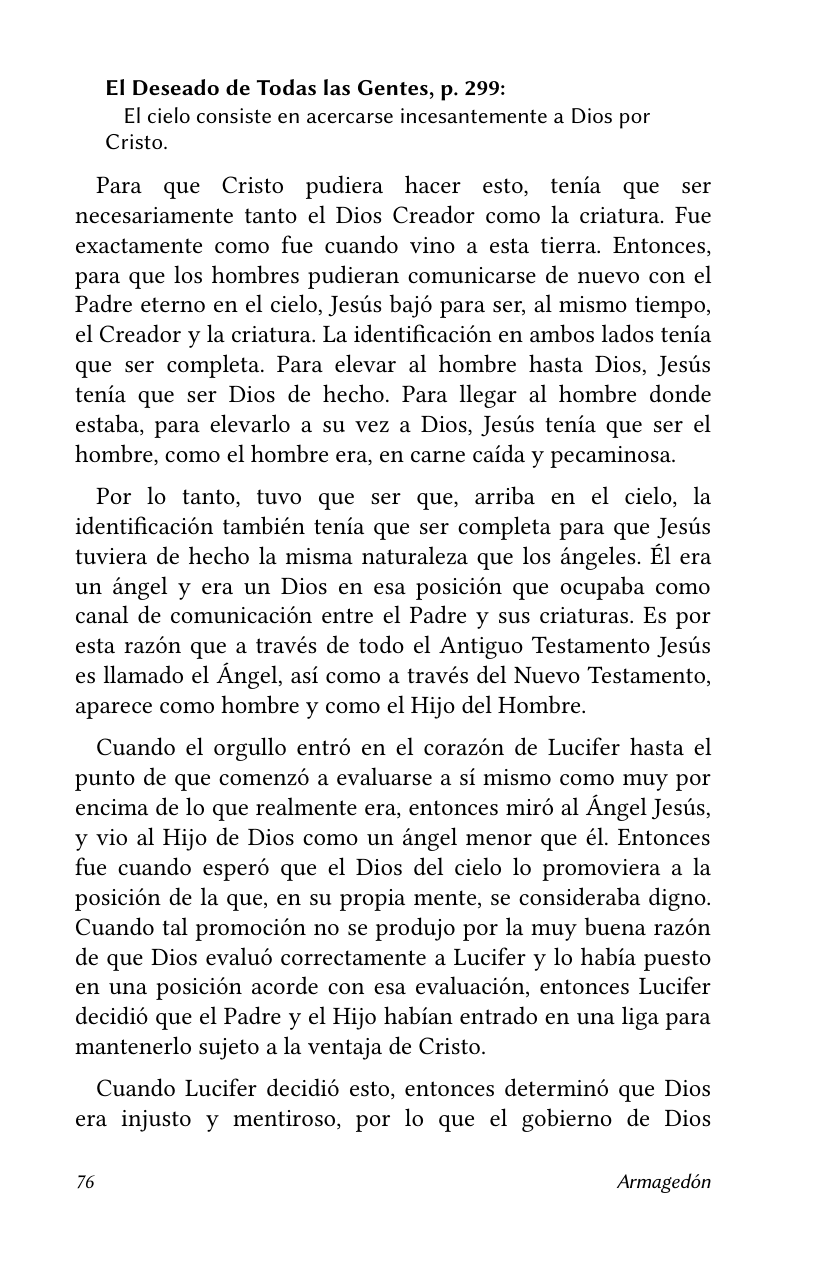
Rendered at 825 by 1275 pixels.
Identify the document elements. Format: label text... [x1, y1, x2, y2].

text El Deseado de Todas las Gentes, p. 299: [105, 75, 712, 101]
text Por lo tanto, tuvo que ser que, arriba en el cielo, la identificación también tenía que ser completa para que Jesús tuviera de hecho la misma naturaleza que los ángeles. Él era un ángel y era un Dios en esa posición que ocupaba como canal de comunicación entre el Padre y sus criaturas. Es por esta razón que a través de todo el Antiguo Testamento Jesús es llamado el Ángel, así como a través del Nuevo Testamento, aparece como hombre y como el Hijo del Hombre. [75, 482, 712, 720]
text Para que Cristo pudiera hacer esto, tenía que ser necesariamente tanto el Dios Creador como la criatura. Fue exactamente como fue cuando vino a esta tierra. Entonces, para que los hombres pudieran comunicarse de nuevo con el Padre eterno en el cielo, Jesús bajó para ser, al mismo tiempo, el Creador y la criatura. La identificación en ambos lados tenía que ser completa. Para elevar al hombre hasta Dios, Jesús tenía que ser Dios de hecho. Para llegar al hombre donde estaba, para elevarlo a su vez a Dios, Jesús tenía que ser el hombre, como el hombre era, en carne caída y pecaminosa. [75, 171, 712, 468]
text El cielo consiste en acercarse incesantemente a Dios por Cristo. [105, 103, 682, 155]
text Cuando el orgullo entró en el corazón de Lucifer hasta el punto de que comenzó a evaluarse a sí mismo como muy por encima de lo que realmente era, entonces miró al Ángel Jesús, y vio al Hijo de Dios como un ángel menor que él. Entonces fue cuando esperó que el Dios del cielo lo promoviera a la posición de la que, en su propia mente, se consideraba digno. Cuando tal promoción no se produjo por la muy buena razón de que Dios evaluó correctamente a Lucifer y lo había puesto en una posición acorde con esa evaluación, entonces Lucifer decidió que el Padre y el Hijo habían entrado en una liga para mantenerlo sujeto a la ventaja de Cristo. [75, 733, 712, 1061]
text Cuando Lucifer decidió esto, entonces determinó que Dios era injusto y mentiroso, por lo que el gobierno de Dios [75, 1074, 712, 1133]
